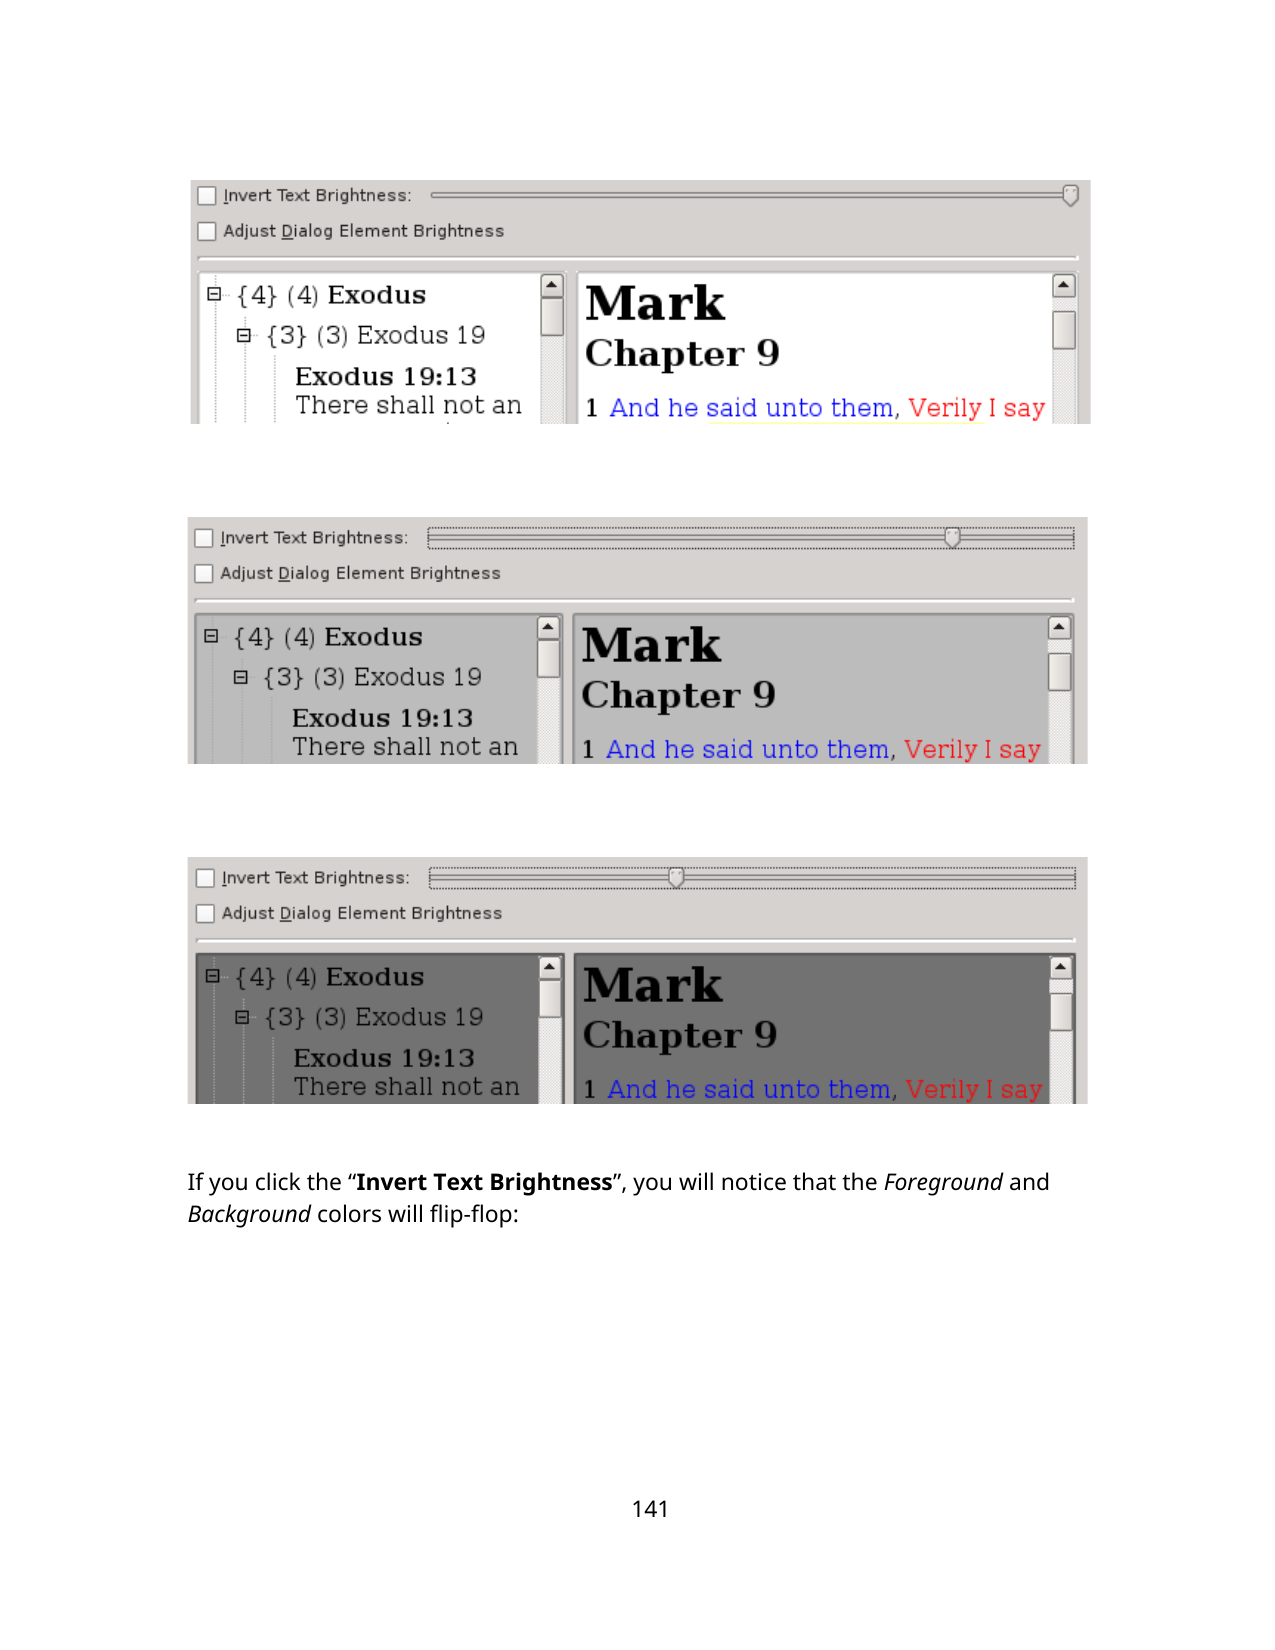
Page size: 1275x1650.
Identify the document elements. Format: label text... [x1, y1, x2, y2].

picture [190, 180, 1091, 424]
picture [187, 857, 1088, 1104]
picture [187, 517, 1088, 764]
text If you click the “Invert Text Brightness”, you will notice that the Foreground and Background colors will flip-flop: [187, 1166, 1087, 1229]
